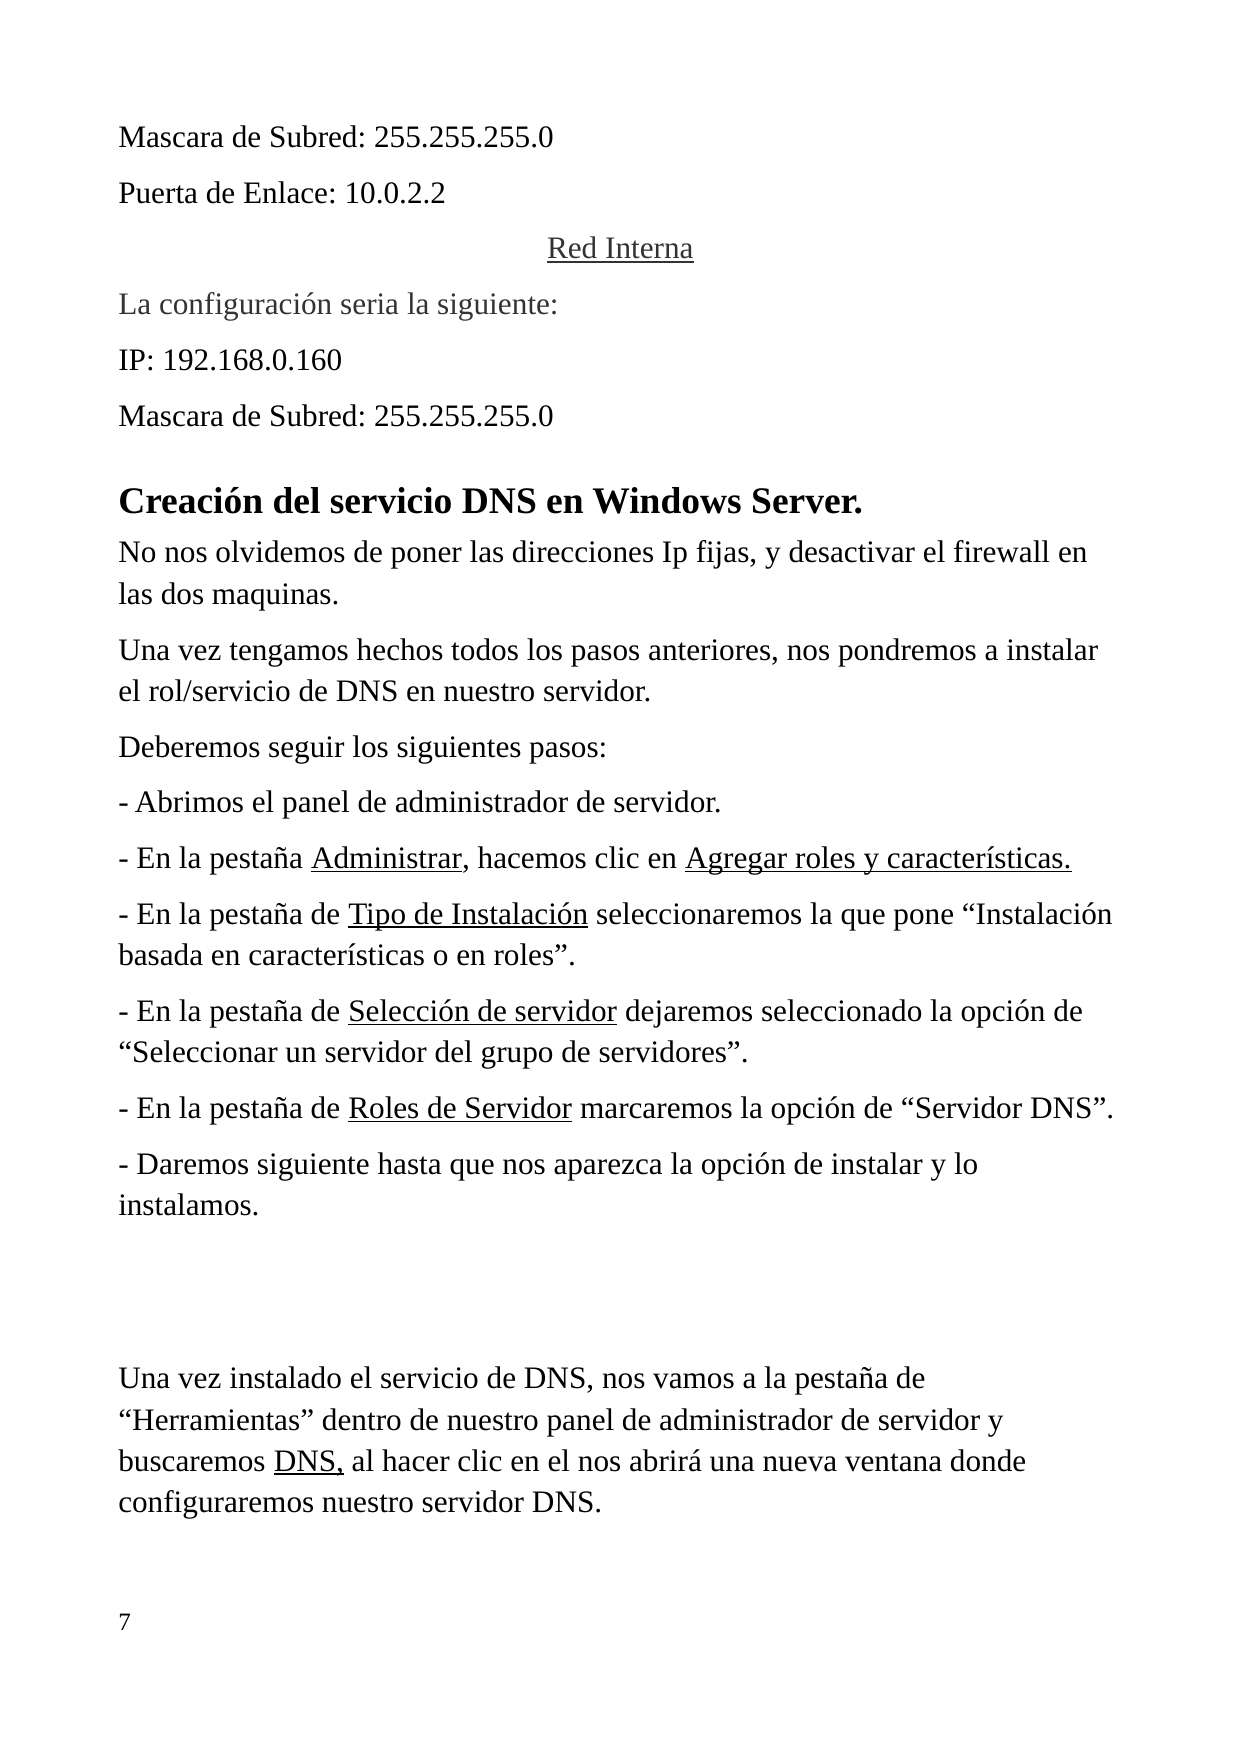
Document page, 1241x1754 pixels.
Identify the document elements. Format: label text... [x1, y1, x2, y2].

text - En la pestaña de Tipo de Instalación seleccionaremos la que pone “Instalación basada en características o en roles”. [118, 895, 1122, 973]
text - En la pestaña de Selección de servidor dejaremos seleccionado la opción de “Seleccionar un servidor del grupo de servidores”. [118, 992, 1122, 1070]
text Una vez instalado el servicio de DNS, nos vamos a la pestaña de “Herramientas” dentro de nuestro panel de administrador de servidor y buscaremos DNS, al hacer clic en el nos abrirá una nueva ventana donde configuraremos nuestro servidor DNS. [118, 1360, 1122, 1519]
text - En la pestaña de Roles de Servidor marcaremos la opción de “Servidor DNS”. [118, 1089, 1122, 1126]
text No nos olvidemos de poner las direcciones Ip fijas, y desactivar el firewall en las dos maquinas. [118, 534, 1122, 611]
text - Abrimos el panel de administrador de servidor. [118, 784, 1122, 820]
text - En la pestaña Administrar, hacemos clic en Agregar roles y características. [118, 839, 1122, 876]
text Deberemos seguir los siguientes pasos: [118, 728, 1122, 764]
text Mascara de Subred: 255.255.255.0 [118, 118, 1122, 154]
text Mascara de Subred: 255.255.255.0 [118, 397, 1122, 433]
text Una vez tengamos hechos todos los pasos anteriores, nos pondremos a instalar el rol/servicio de DNS en nuestro servidor. [118, 631, 1122, 708]
text IP: 192.168.0.160 [118, 341, 1122, 377]
subtitle Creación del servicio DNS en Windows Server. [118, 478, 1122, 521]
text Puerta de Enlace: 10.0.2.2 [118, 174, 1122, 210]
text La configuración seria la siguiente: [118, 286, 1122, 322]
text - Daremos siguiente hasta que nos aparezca la opción de instalar y lo instalamos. [118, 1145, 1122, 1223]
text Red Interna [118, 230, 1122, 266]
